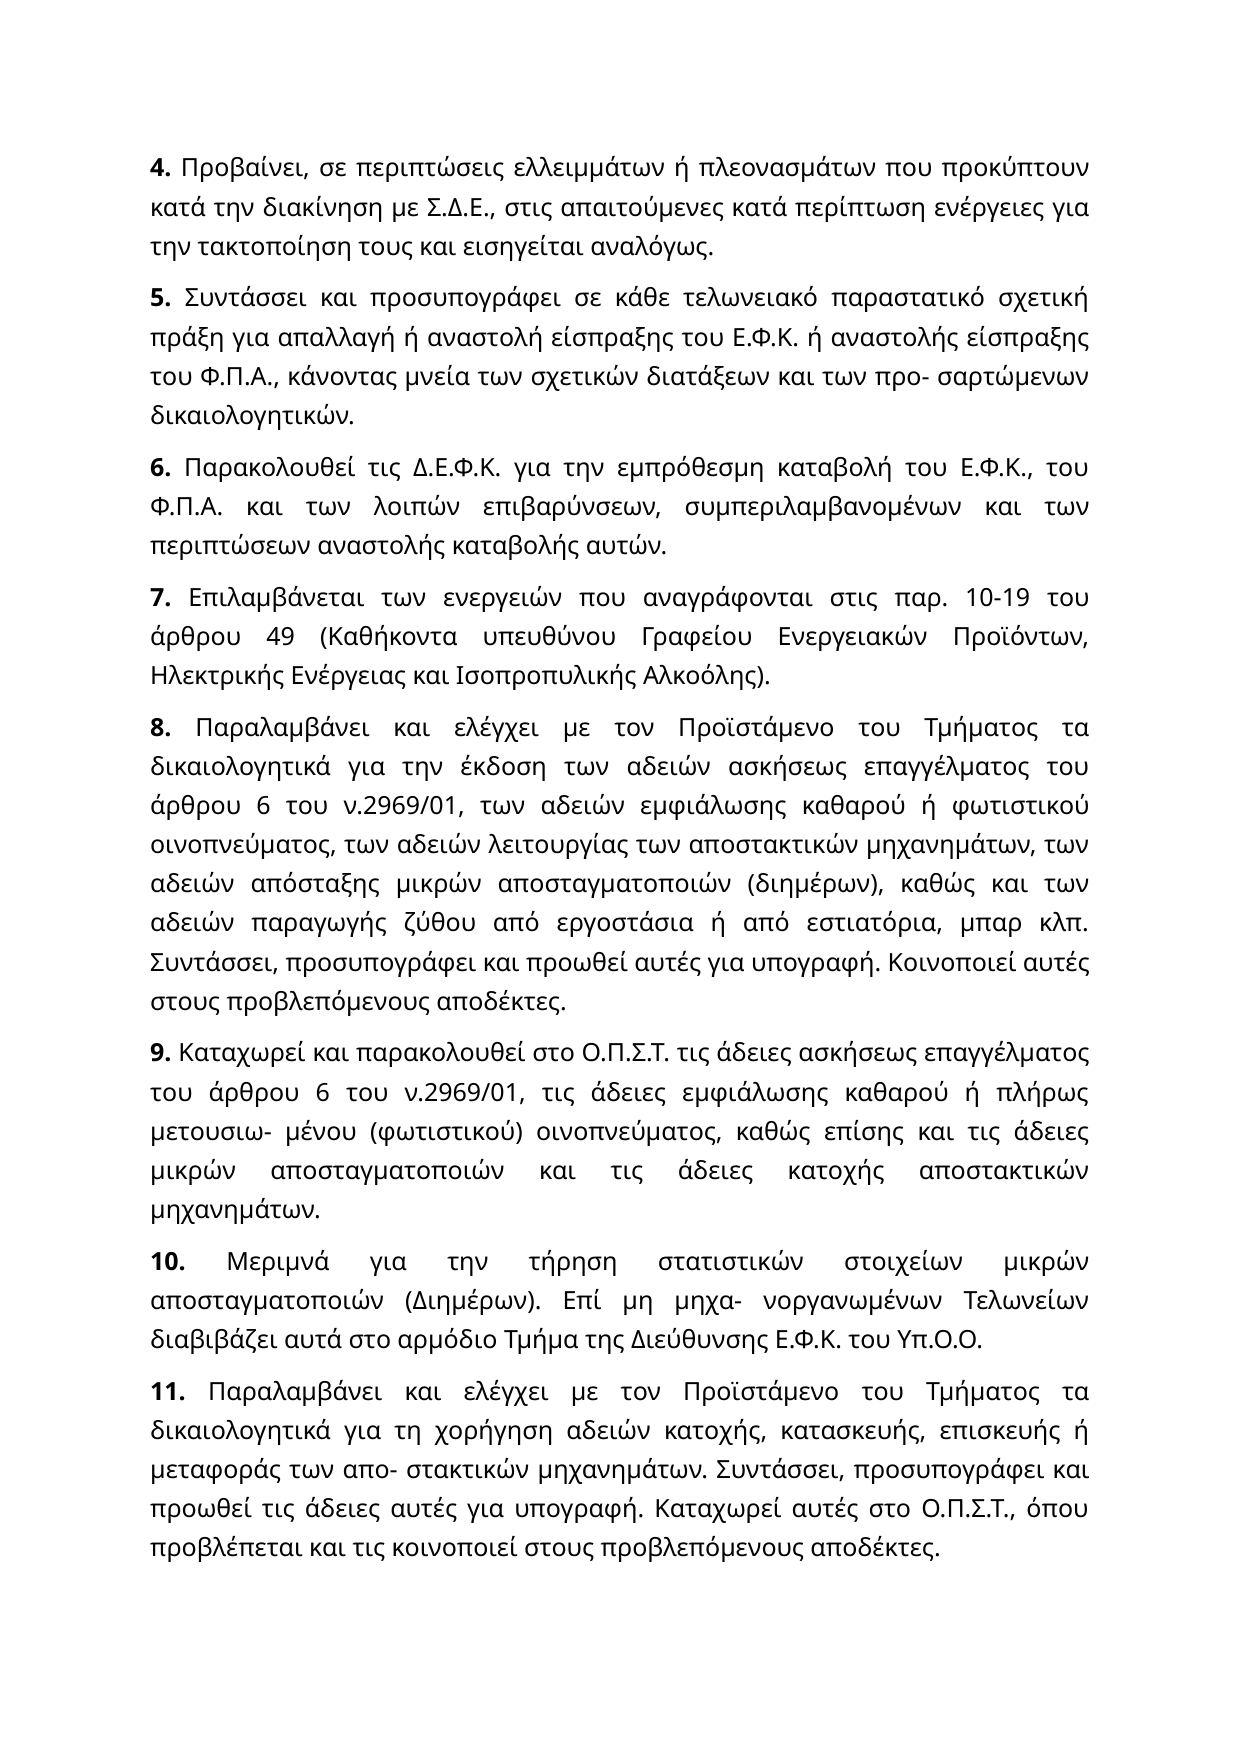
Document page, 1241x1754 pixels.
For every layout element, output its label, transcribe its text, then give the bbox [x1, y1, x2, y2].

text 10. Μεριμνά για την τήρηση στατιστικών στοιχείων μικρών αποσταγματοποιών (Διημέρων). Επί μη μηχα- νοργανωμένων Τελωνείων διαβιβάζει αυτά στο αρμόδιο Τμήμα της Διεύθυνσης Ε.Φ.Κ. του Υπ.Ο.Ο. [150, 1243, 1090, 1356]
text 7. Επιλαμβάνεται των ενεργειών που αναγράφονται στις παρ. 10-19 του άρθρου 49 (Καθήκοντα υπευθύνου Γραφείου Ενεργειακών Προϊόντων, Ηλεκτρικής Ενέργειας και Ισοπροπυλικής Αλκοόλης). [150, 579, 1090, 692]
text 8. Παραλαμβάνει και ελέγχει με τον Προϊστάμενο του Τμήματος τα δικαιολογητικά για την έκδοση των αδειών ασκήσεως επαγγέλματος του άρθρου 6 του ν.2969/01, των αδειών εμφιάλωσης καθαρού ή φωτιστικού οινοπνεύματος, των αδειών λειτουργίας των αποστακτικών μηχανημάτων, των αδειών απόσταξης μικρών αποσταγματοποιών (διημέρων), καθώς και των αδειών παραγωγής ζύθου από εργοστάσια ή από εστιατόρια, μπαρ κλπ. Συντάσσει, προσυπογράφει και προωθεί αυτές για υπογραφή. Κοινοποιεί αυτές στους προβλεπόμενους αποδέκτες. [150, 709, 1090, 1017]
text 6. Παρακολουθεί τις Δ.Ε.Φ.Κ. για την εμπρόθεσμη καταβολή του Ε.Φ.Κ., του Φ.Π.Α. και των λοιπών επιβαρύνσεων, συμπεριλαμβανομένων και των περιπτώσεων αναστολής καταβολής αυτών. [150, 449, 1090, 562]
text 9. Καταχωρεί και παρακολουθεί στο Ο.Π.Σ.Τ. τις άδειες ασκήσεως επαγγέλματος του άρθρου 6 του ν.2969/01, τις άδειες εμφιάλωσης καθαρού ή πλήρως μετουσιω- μένου (φωτιστικού) οινοπνεύματος, καθώς επίσης και τις άδειες μικρών αποσταγματοποιών και τις άδειες κατοχής αποστακτικών μηχανημάτων. [150, 1035, 1090, 1226]
text 4. Προβαίνει, σε περιπτώσεις ελλειμμάτων ή πλεονασμάτων που προκύπτουν κατά την διακίνηση με Σ.Δ.Ε., στις απαιτούμενες κατά περίπτωση ενέργειες για την τακτοποίηση τους και εισηγείται αναλόγως. [150, 150, 1090, 262]
text 5. Συντάσσει και προσυπογράφει σε κάθε τελωνειακό παραστατικό σχετική πράξη για απαλλαγή ή αναστολή είσπραξης του Ε.Φ.Κ. ή αναστολής είσπραξης του Φ.Π.Α., κάνοντας μνεία των σχετικών διατάξεων και των προ- σαρτώμενων δικαιολογητικών. [150, 280, 1090, 432]
text 11. Παραλαμβάνει και ελέγχει με τον Προϊστάμενο του Τμήματος τα δικαιολογητικά για τη χορήγηση αδειών κατοχής, κατασκευής, επισκευής ή μεταφοράς των απο- στακτικών μηχανημάτων. Συντάσσει, προσυπογράφει και προωθεί τις άδειες αυτές για υπογραφή. Καταχωρεί αυτές στο Ο.Π.Σ.Τ., όπου προβλέπεται και τις κοινοποιεί στους προβλεπόμενους αποδέκτες. [150, 1373, 1090, 1564]
